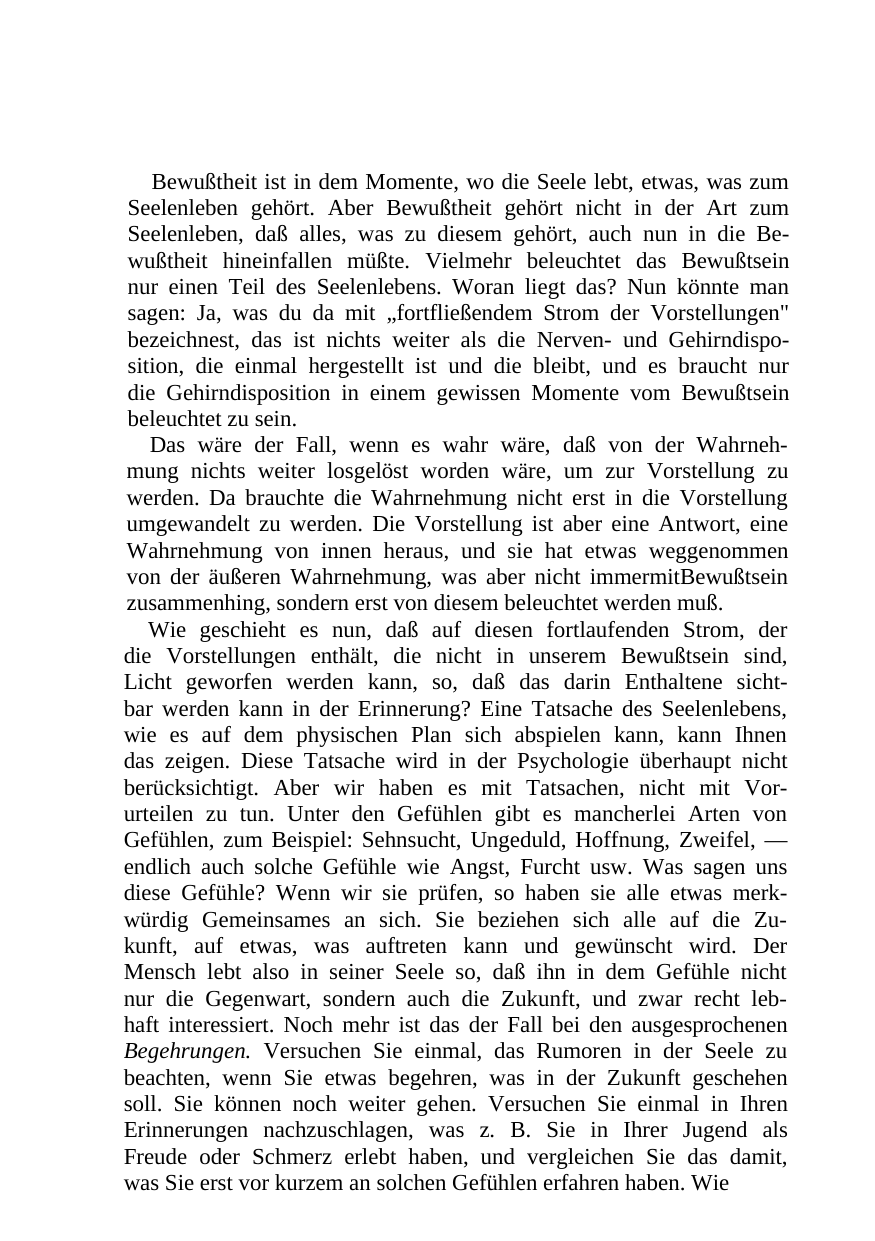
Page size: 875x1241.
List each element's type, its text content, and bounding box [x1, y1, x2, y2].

text Bewußtheit ist in dem Momente, wo die Seele lebt, etwas, was zum Seelenleben gehört. Aber Bewußtheit gehört nicht in der Art zum Seelenleben, daß alles, was zu diesem gehört, auch nun in die Be- wußtheit hineinfallen müßte. Vielmehr beleuchtet das Bewußtsein nur einen Teil des Seelenlebens. Woran liegt das? Nun könnte man sagen: Ja, was du da mit „fortfließendem Strom der Vorstellungen" bezeichnest, das ist nichts weiter als die Nerven- und Gehirndispo- sition, die einmal hergestellt ist und die bleibt, und es braucht nur die Gehirndisposition in einem gewissen Momente vom Bewußtsein beleuchtet zu sein. [127, 168, 791, 431]
text Das wäre der Fall, wenn es wahr wäre, daß von der Wahrneh- mung nichts weiter losgelöst worden wäre, um zur Vorstellung zu werden. Da brauchte die Wahrnehmung nicht erst in die Vorstellung umgewandelt zu werden. Die Vorstellung ist aber eine Antwort, eine Wahrnehmung von innen heraus, und sie hat etwas weggenommen von der äußeren Wahrnehmung, was aber nicht immermitBewußtsein zusammenhing, sondern erst von diesem beleuchtet werden muß. [126, 431, 789, 616]
text Wie geschieht es nun, daß auf diesen fortlaufenden Strom, der die Vorstellungen enthält, die nicht in unserem Bewußtsein sind, Licht geworfen werden kann, so, daß das darin Enthaltene sicht- bar werden kann in der Erinnerung? Eine Tatsache des Seelenlebens, wie es auf dem physischen Plan sich abspielen kann, kann Ihnen das zeigen. Diese Tatsache wird in der Psychologie überhaupt nicht berücksichtigt. Aber wir haben es mit Tatsachen, nicht mit Vor- urteilen zu tun. Unter den Gefühlen gibt es mancherlei Arten von Gefühlen, zum Beispiel: Sehnsucht, Ungeduld, Hoffnung, Zweifel, — endlich auch solche Gefühle wie Angst, Furcht usw. Was sagen uns diese Gefühle? Wenn wir sie prüfen, so haben sie alle etwas merk- würdig Gemeinsames an sich. Sie beziehen sich alle auf die Zu- kunft, auf etwas, was auftreten kann und gewünscht wird. Der Mensch lebt also in seiner Seele so, daß ihn in dem Gefühle nicht nur die Gegenwart, sondern auch die Zukunft, und zwar recht leb- haft interessiert. Noch mehr ist das der Fall bei den ausgesprochenen Begehrungen. Versuchen Sie einmal, das Rumoren in der Seele zu beachten, wenn Sie etwas begehren, was in der Zukunft geschehen soll. Sie können noch weiter gehen. Versuchen Sie einmal in Ihren Erinnerungen nachzuschlagen, was z. B. Sie in Ihrer Jugend als Freude oder Schmerz erlebt haben, und vergleichen Sie das damit, was Sie erst vor kurzem an solchen Gefühlen erfahren haben. Wie [123, 616, 788, 1196]
